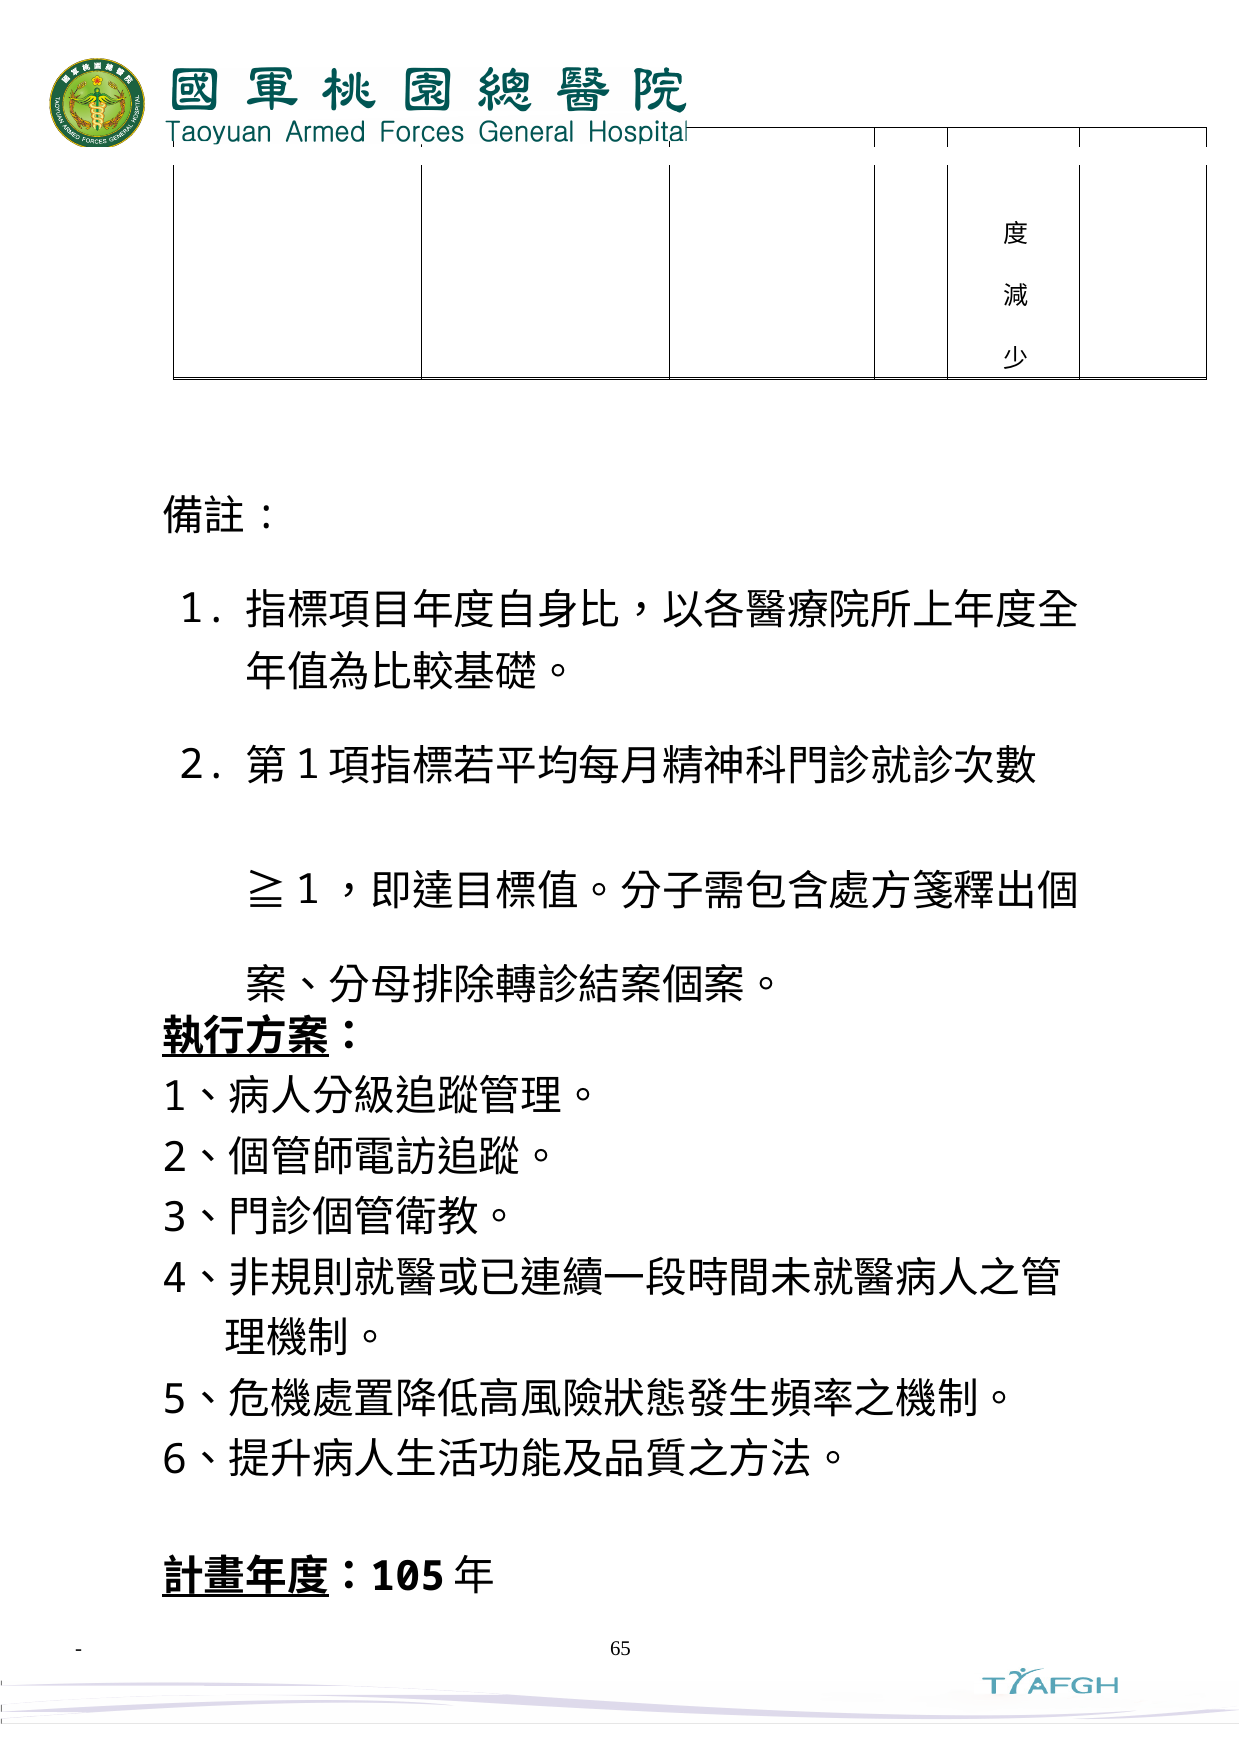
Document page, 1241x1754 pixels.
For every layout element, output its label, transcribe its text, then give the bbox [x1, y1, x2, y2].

text 5、危機處置降低高風險狀態發生頻率之機制。 [162, 1365, 1078, 1425]
table_cell [1080, 128, 1206, 147]
text 備註: [162, 439, 1078, 564]
table_cell [174, 142, 421, 147]
text 計畫年度：105年 [162, 1542, 1078, 1603]
text 1.指標項目年度自身比，以各醫療院所上年度全年值為比較基礎。 [162, 564, 1078, 689]
text 2、個管師電訪追蹤。 [162, 1123, 1078, 1183]
table_cell [422, 142, 669, 147]
table_cell [948, 128, 1079, 147]
table_cell [670, 128, 874, 147]
text 執行方案： [162, 1002, 1078, 1062]
table_cell [174, 165, 421, 377]
text 2.第1項指標若平均每月精神科門診就診次數≧1，即達目標值。分子需包含處方箋釋出個案、分母排除轉診結案個案。 [162, 689, 1078, 1002]
text 6、提升病人生活功能及品質之方法。 [162, 1425, 1078, 1486]
table_cell [875, 128, 947, 147]
table_cell [422, 165, 669, 377]
table_cell [91, 106, 104, 127]
text 3、門診個管衛教。 [162, 1183, 1078, 1244]
text 1、病人分級追蹤管理。 [162, 1062, 1078, 1123]
table_cell [670, 165, 874, 377]
table_cell [875, 165, 947, 377]
table_cell 度減少 [948, 165, 1079, 377]
table_cell [1080, 165, 1206, 377]
text 4、非規則就醫或已連續一段時間未就醫病人之管理機制。 [162, 1244, 1078, 1365]
